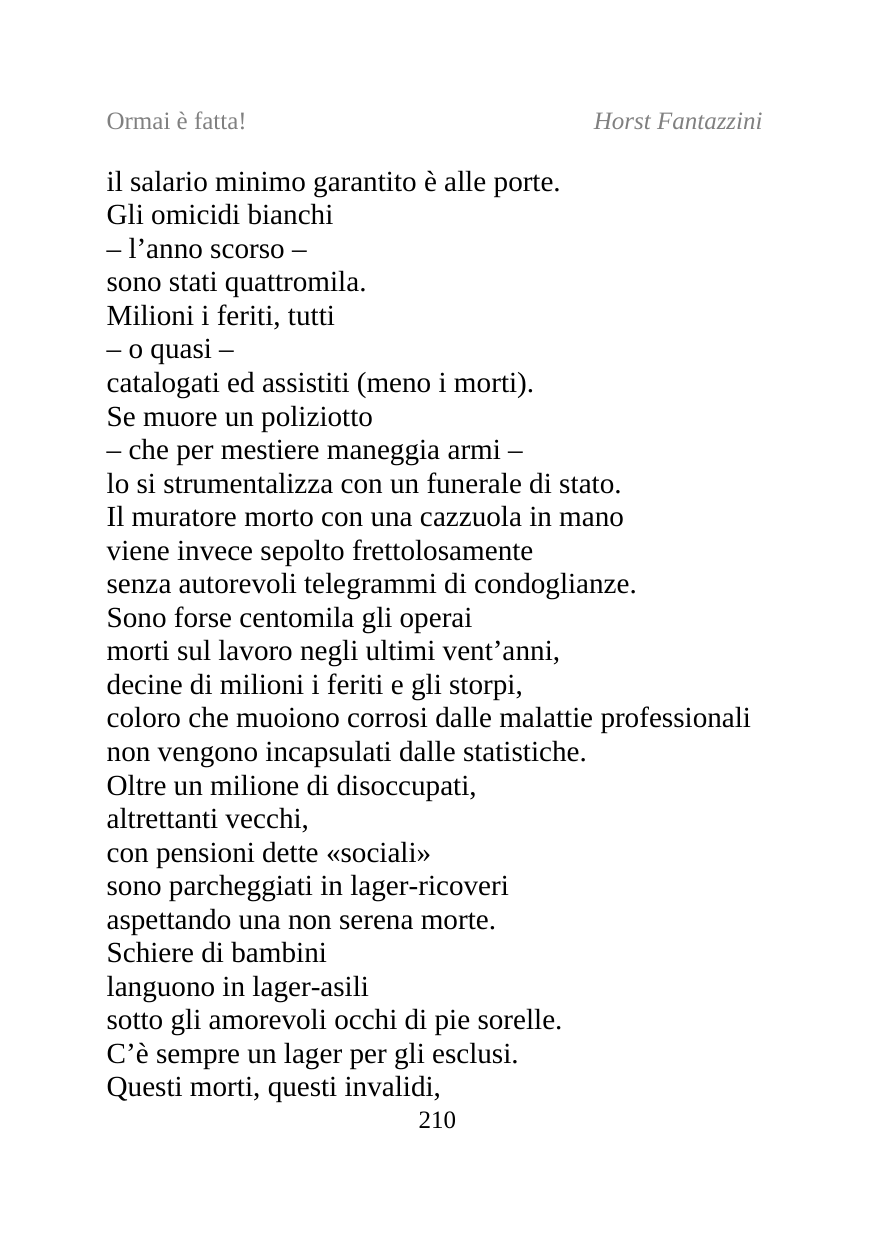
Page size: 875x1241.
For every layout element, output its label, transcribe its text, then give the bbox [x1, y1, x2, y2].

text con pensioni dette «sociali» [106, 835, 768, 868]
text sotto gli amorevoli occhi di pie sorelle. [106, 1002, 768, 1036]
text Il muratore morto con una cazzuola in mano [106, 499, 768, 533]
text senza autorevoli telegrammi di condoglianze. [106, 566, 768, 600]
text languono in lager-asili [106, 969, 768, 1002]
text Questi morti, questi invalidi, [106, 1069, 768, 1103]
text – l’anno scorso – [106, 231, 768, 264]
text Sono forse centomila gli operai [106, 600, 768, 633]
text Se muore un poliziotto [106, 399, 768, 432]
text morti sul lavoro negli ultimi vent’anni, [106, 633, 768, 667]
text altrettanti vecchi, [106, 801, 768, 835]
text Oltre un milione di disoccupati, [106, 768, 768, 801]
text Schiere di bambini [106, 935, 768, 969]
text – o quasi – [106, 332, 768, 365]
text viene invece sepolto frettolosamente [106, 533, 768, 566]
text decine di milioni i feriti e gli storpi, [106, 667, 768, 701]
text Gli omicidi bianchi [106, 197, 768, 231]
text Milioni i feriti, tutti [106, 298, 768, 332]
text C’è sempre un lager per gli esclusi. [106, 1036, 768, 1069]
text lo si strumentalizza con un funerale di stato. [106, 466, 768, 499]
text catalogati ed assistiti (meno i morti). [106, 365, 768, 399]
text coloro che muoiono corrosi dalle malattie professionali non vengono incapsulati dalle statistiche. [106, 701, 768, 768]
text aspettando una non serena morte. [106, 902, 768, 935]
text il salario minimo garantito è alle porte. [106, 164, 768, 197]
text – che per mestiere maneggia armi – [106, 432, 768, 466]
text sono stati quattromila. [106, 264, 768, 298]
text sono parcheggiati in lager-ricoveri [106, 868, 768, 902]
